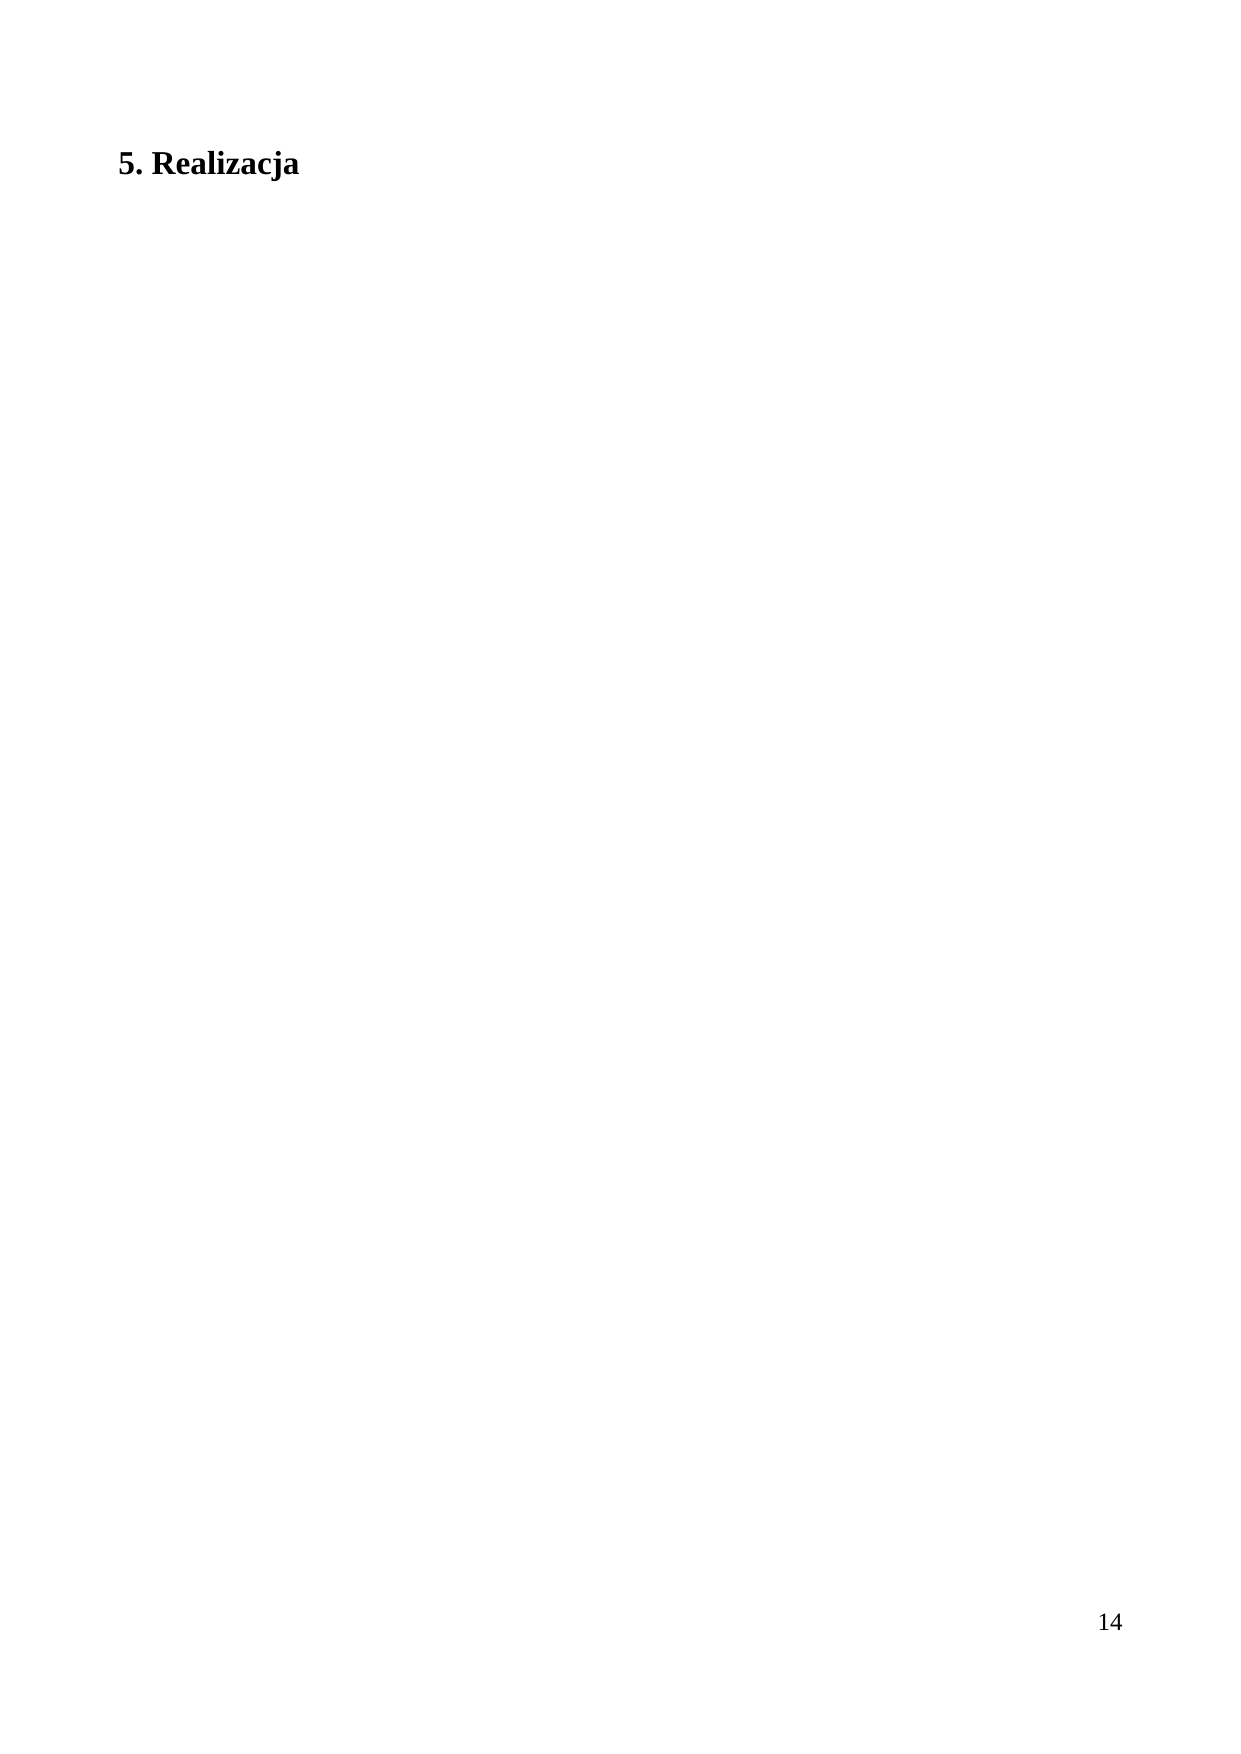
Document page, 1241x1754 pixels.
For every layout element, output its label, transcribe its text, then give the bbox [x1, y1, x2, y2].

subtitle 5. Realizacja [118, 143, 1122, 181]
